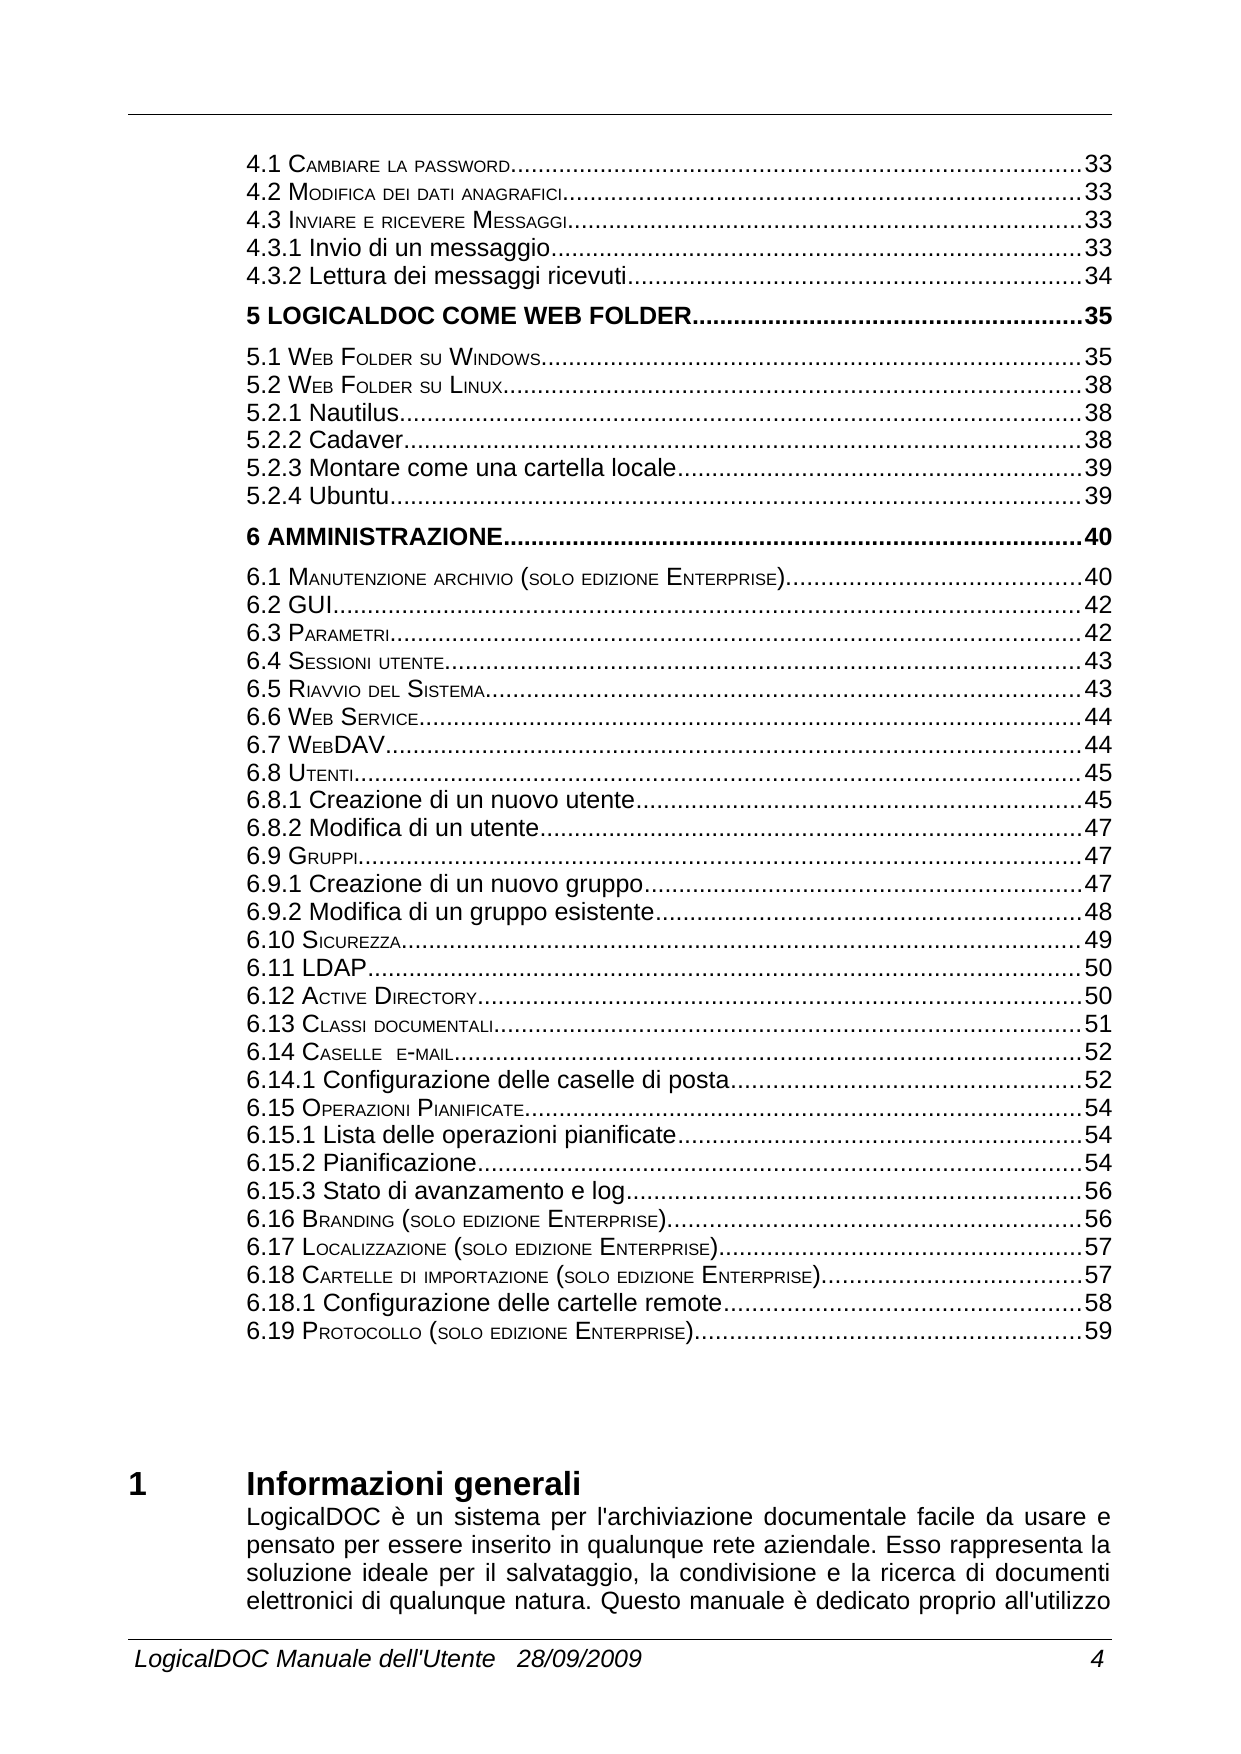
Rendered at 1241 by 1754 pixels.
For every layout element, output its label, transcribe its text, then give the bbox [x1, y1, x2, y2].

text 5.2 Web Folder su Linux 38 [246, 370, 1112, 398]
text 6.8 Utenti 45 [246, 758, 1112, 786]
text 6.15.1 Lista delle operazioni pianificate 54 [246, 1121, 1112, 1149]
text 5.1 Web Folder su Windows 35 [246, 342, 1112, 370]
text 5.2.4 Ubuntu 39 [246, 482, 1112, 510]
text 6.15.2 Pianificazione 54 [246, 1149, 1112, 1177]
text 5.2.2 Cadaver 38 [246, 426, 1112, 454]
text 6.15 Operazioni Pianificate 54 [246, 1093, 1112, 1121]
text 6.2 GUI 42 [246, 591, 1112, 619]
text 6.9 Gruppi 47 [246, 842, 1112, 870]
text 6.10 Sicurezza 49 [246, 926, 1112, 954]
text 6.16 Branding (solo edizione Enterprise) 56 [246, 1205, 1112, 1233]
text 6.11 LDAP 50 [246, 954, 1112, 982]
text 6.8.1 Creazione di un nuovo utente 45 [246, 786, 1112, 814]
text 4.3 Inviare e ricevere Messaggi 33 [246, 206, 1112, 234]
text 6.15.3 Stato di avanzamento e log 56 [246, 1177, 1112, 1205]
text 4.1 Cambiare la password 33 [246, 150, 1112, 178]
text 6.1 Manutenzione archivio (solo edizione Enterprise) 40 [246, 563, 1112, 591]
text 6.9.2 Modifica di un gruppo esistente 48 [246, 898, 1112, 926]
text 5.2.1 Nautilus 38 [246, 398, 1112, 426]
text 6.3 Parametri 42 [246, 619, 1112, 647]
text 6.17 Localizzazione (solo edizione Enterprise) 57 [246, 1233, 1112, 1261]
text 6 Amministrazione 40 [246, 522, 1112, 550]
text 6.14.1 Configurazione delle caselle di posta 52 [246, 1065, 1112, 1093]
text 6.4 Sessioni utente 43 [246, 647, 1112, 674]
text 6.6 Web Service 44 [246, 702, 1112, 730]
text 4.2 Modifica dei dati anagrafici 33 [246, 178, 1112, 206]
text 5.2.3 Montare come una cartella locale 39 [246, 454, 1112, 482]
text 5 LogicalDOC come Web Folder 35 [246, 302, 1112, 330]
text 6.7 WebDAV 44 [246, 730, 1112, 758]
text 6.9.1 Creazione di un nuovo gruppo 47 [246, 870, 1112, 898]
text 6.14 Caselle e-mail 52 [246, 1037, 1112, 1065]
text 6.5 Riavvio del Sistema 43 [246, 674, 1112, 702]
text 6.12 Active Directory 50 [246, 982, 1112, 1009]
text 4.3.1 Invio di un messaggio 33 [246, 234, 1112, 262]
text 6.19 Protocollo (solo edizione Enterprise) 59 [246, 1317, 1112, 1344]
subtitle Informazioni generali [128, 1466, 1112, 1503]
text 6.18.1 Configurazione delle cartelle remote 58 [246, 1289, 1112, 1317]
text LogicalDOC è un sistema per l'archiviazione documentale facile da usare e pensato per essere inserito in qualunque rete aziendale. Esso rappresenta la soluzione ideale per il salvataggio, la condivisione e la ricerca di documenti elettronici di qualunque natura. Questo manuale è dedicato proprio all'utilizzo [246, 1503, 1112, 1614]
text 6.8.2 Modifica di un utente 47 [246, 814, 1112, 842]
text 4.3.2 Lettura dei messaggi ricevuti 34 [246, 262, 1112, 289]
text 6.18 Cartelle di importazione (solo edizione Enterprise) 57 [246, 1261, 1112, 1289]
text 6.13 Classi documentali 51 [246, 1009, 1112, 1037]
